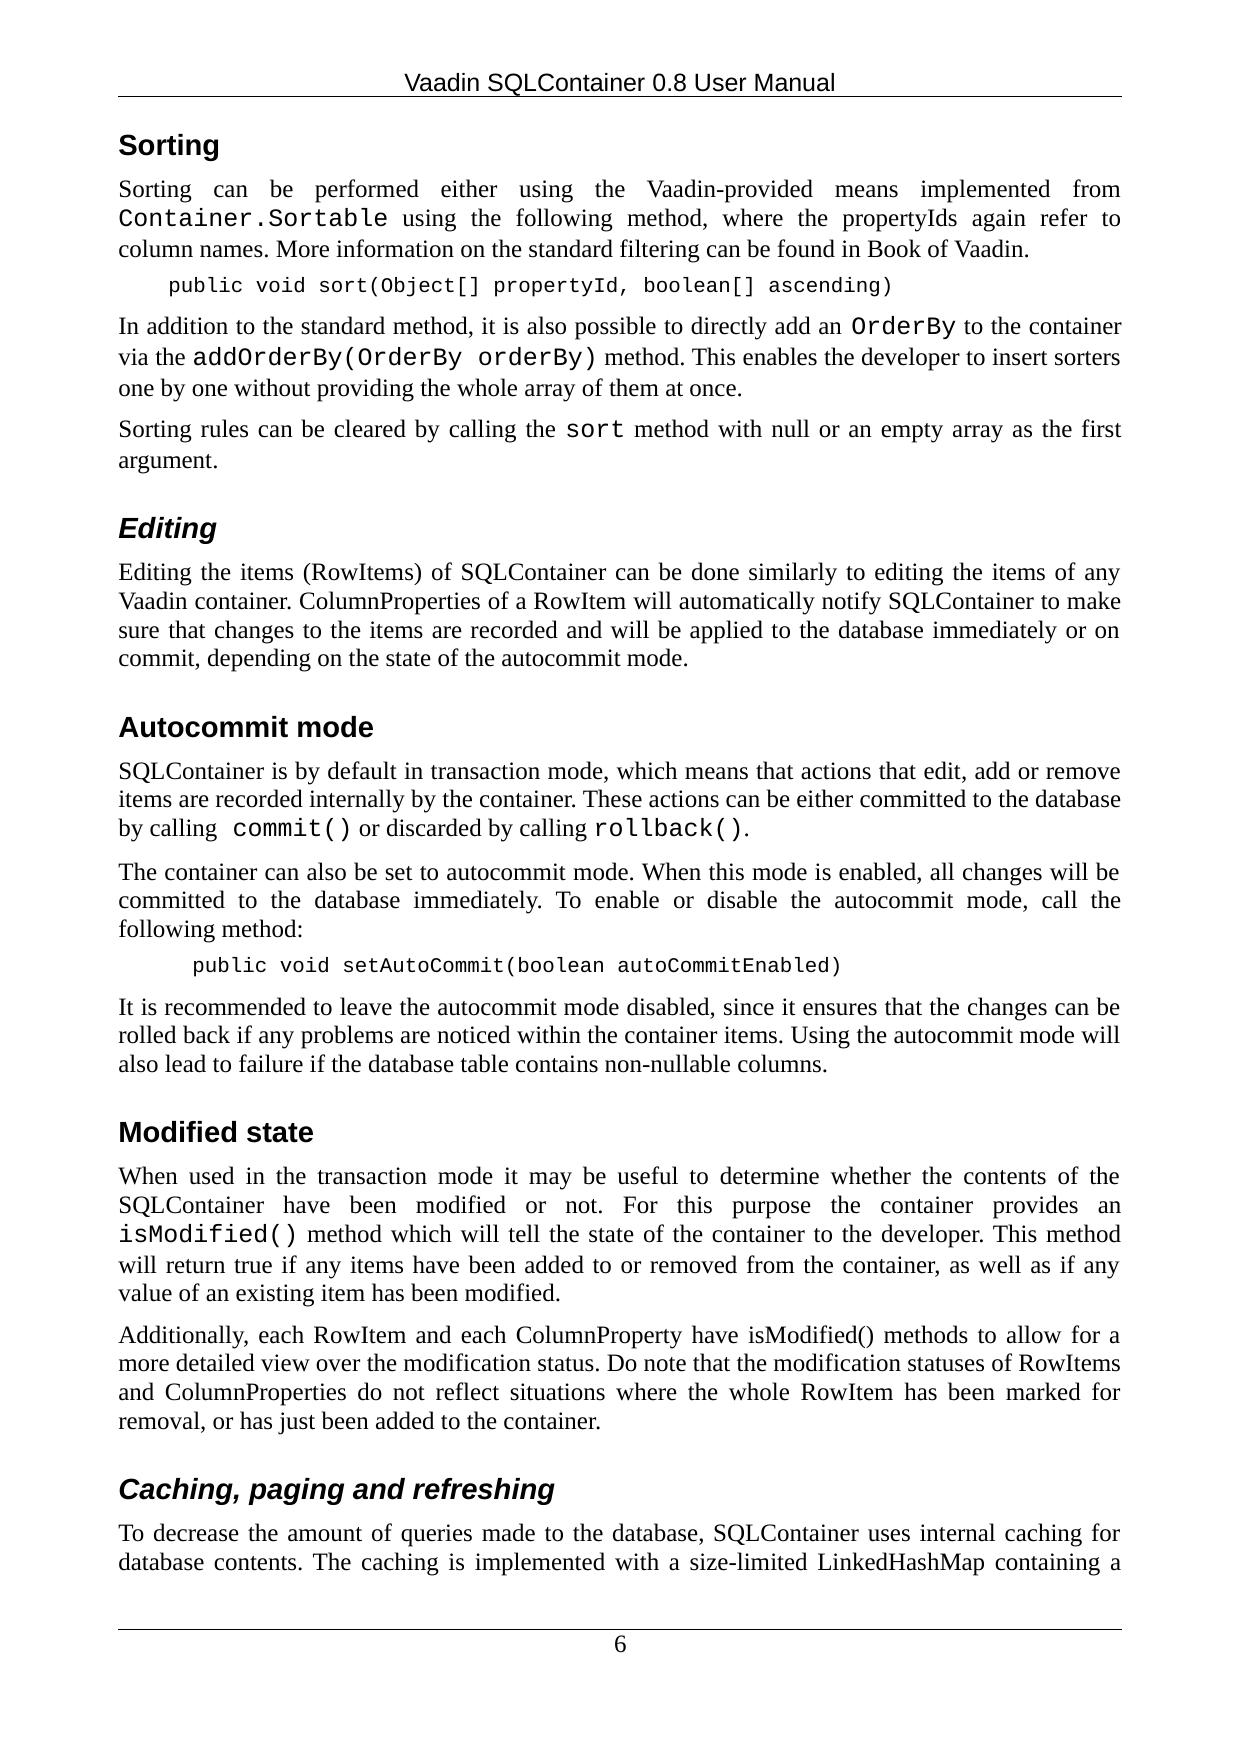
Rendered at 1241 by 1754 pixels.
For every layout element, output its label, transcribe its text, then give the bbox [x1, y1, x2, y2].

text Additionally, each RowItem and each ColumnProperty have isModified() methods to allow for a more detailed view over the modification status. Do note that the modification statuses of RowItems and ColumnProperties do not reflect situations where the whole RowItem has been marked for removal, or has just been added to the container. [118, 1320, 1122, 1435]
text Editing the items (RowItems) of SQLContainer can be done similarly to editing the items of any Vaadin container. ColumnProperties of a RowItem will automatically notify SQLContainer to make sure that changes to the items are recorded and will be applied to the database immediately or on commit, depending on the state of the autocommit mode. [118, 557, 1122, 672]
text public void setAutoCommit(boolean autoCommitEnabled) [118, 955, 1122, 979]
subtitle Sorting [118, 128, 1122, 162]
text SQLContainer is by default in transaction mode, which means that actions that edit, add or remove items are recorded internally by the container. These actions can be either committed to the database by calling commit() or discarded by calling rollback(). [118, 756, 1122, 844]
text To decrease the amount of queries made to the database, SQLContainer uses internal caching for database contents. The caching is implemented with a size-limited LinkedHashMap containing a [118, 1518, 1122, 1576]
text public void sort(Object[] propertyId, boolean[] ascending) [118, 275, 1122, 299]
subtitle Caching, paging and refreshing [118, 1472, 1122, 1506]
subtitle Editing [118, 511, 1122, 545]
text In addition to the standard method, it is also possible to directly add an OrderBy to the container via the addOrderBy(OrderBy orderBy) method. This enables the developer to insert sorters one by one without providing the whole array of them at once. [118, 311, 1122, 402]
subtitle Autocommit mode [118, 710, 1122, 743]
text The container can also be set to autocommit mode. When this mode is enabled, all changes will be committed to the database immediately. To enable or disable the autocommit mode, call the following method: [118, 857, 1122, 943]
subtitle Modified state [118, 1115, 1122, 1149]
text Sorting rules can be cleared by calling the sort method with null or an empty array as the first argument. [118, 414, 1122, 474]
text Sorting can be performed either using the Vaadin-provided means implemented from Container.Sortable using the following method, where the propertyIds again refer to column names. More information on the standard filtering can be found in Book of Vaadin. [118, 174, 1122, 263]
text When used in the transaction mode it may be useful to determine whether the contents of the SQLContainer have been modified or not. For this purpose the container provides an isModified() method which will tell the state of the container to the developer. This method will return true if any items have been added to or removed from the container, as well as if any value of an existing item has been modified. [118, 1161, 1122, 1307]
text It is recommended to leave the autocommit mode disabled, since it ensures that the changes can be rolled back if any problems are noticed within the container items. Using the autocommit mode will also lead to failure if the database table contains non-nullable columns. [118, 992, 1122, 1078]
